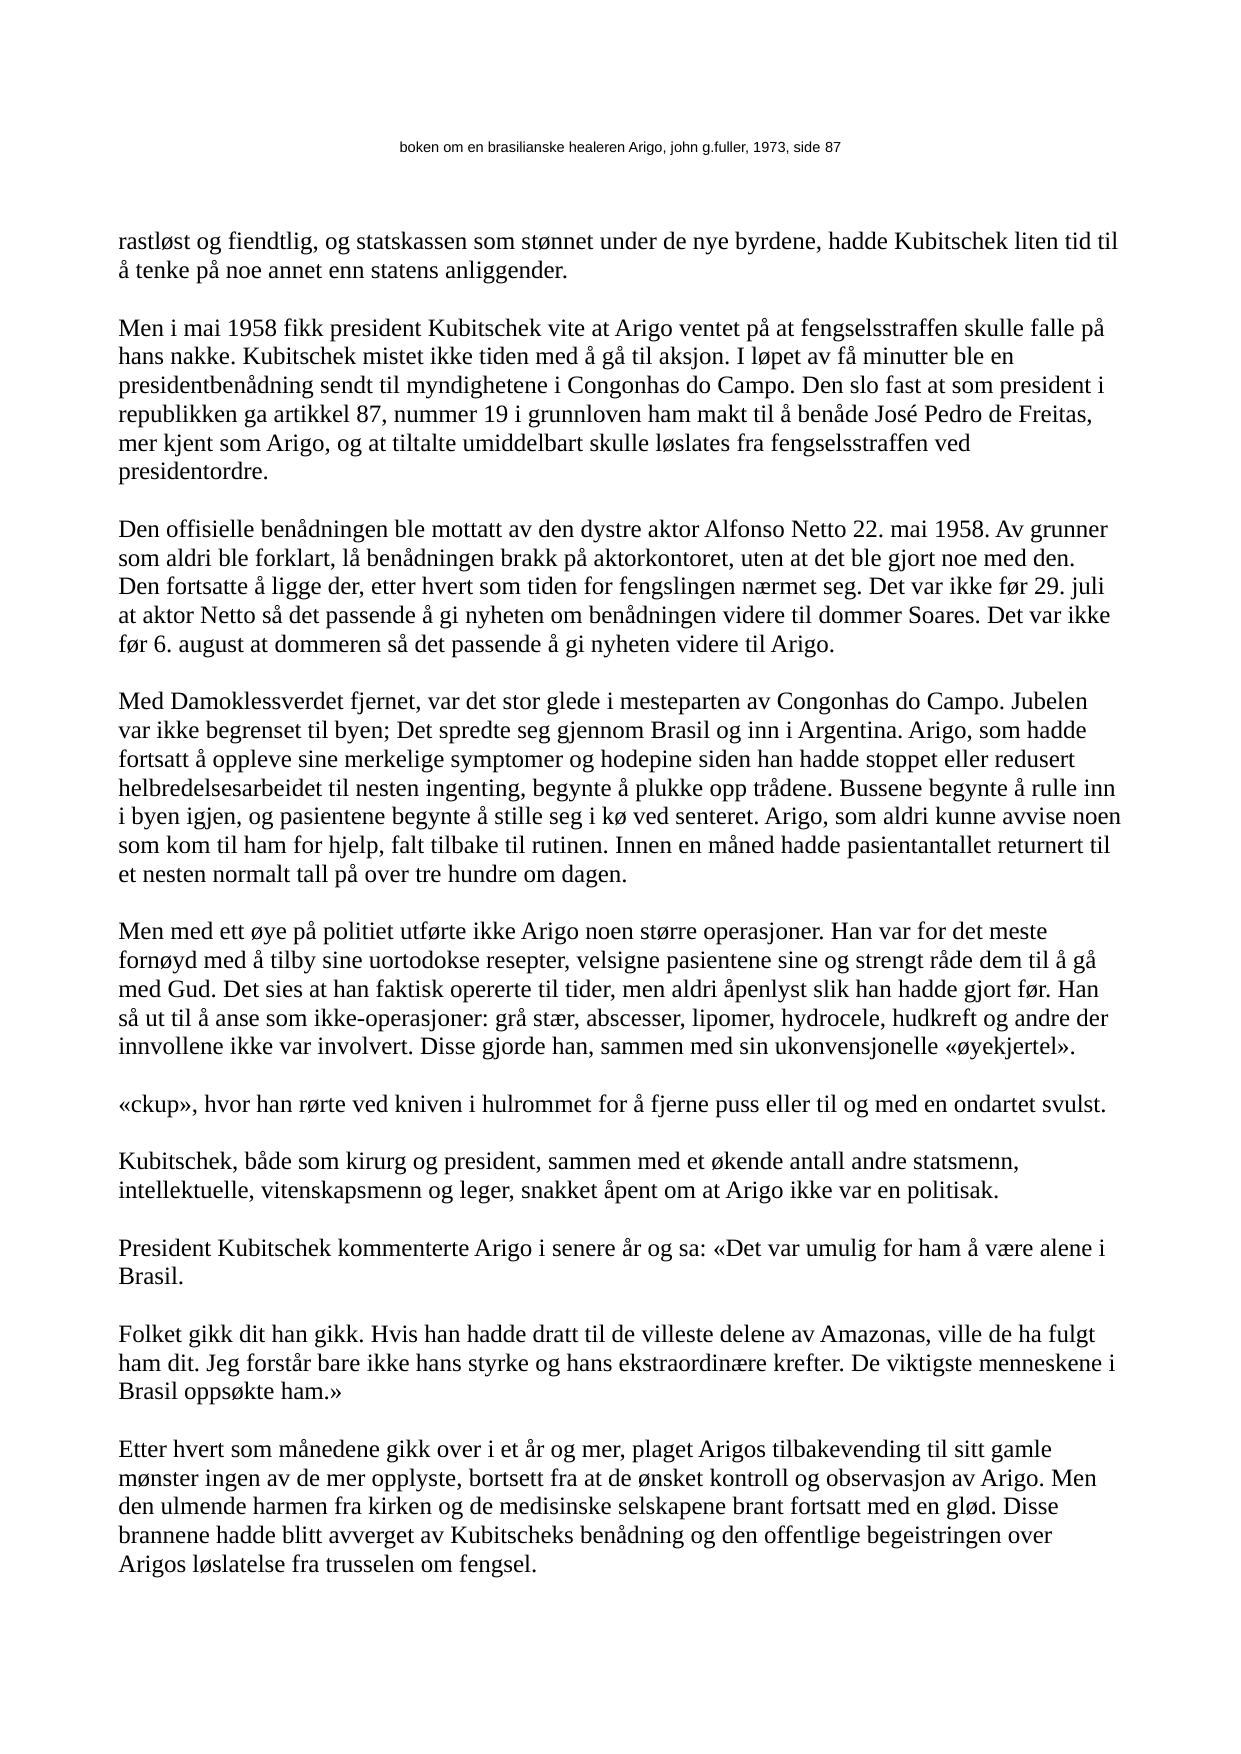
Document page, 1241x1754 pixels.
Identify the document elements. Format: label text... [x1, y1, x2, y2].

text Kubitschek, både som kirurg og president, sammen med et økende antall andre statsmenn, intellektuelle, vitenskapsmenn og leger, snakket åpent om at Arigo ikke var en politisak. [118, 1146, 1122, 1204]
text Men med ett øye på politiet utførte ikke Arigo noen større operasjoner. Han var for det meste fornøyd med å tilby sine uortodokse resepter, velsigne pasientene sine og strengt råde dem til å gå med Gud. Det sies at han faktisk opererte til tider, men aldri åpenlyst slik han hadde gjort før. Han så ut til å anse som ikke-operasjoner: grå stær, abscesser, lipomer, hydrocele, hudkreft og andre der innvollene ikke var involvert. Disse gjorde han, sammen med sin ukonvensjonelle «øyekjertel». [118, 916, 1122, 1060]
text «ckup», hvor han rørte ved kniven i hulrommet for å fjerne puss eller til og med en ondartet svulst. [118, 1089, 1122, 1118]
text Men i mai 1958 fikk president Kubitschek vite at Arigo ventet på at fengselsstraffen skulle falle på hans nakke. Kubitschek mistet ikke tiden med å gå til aksjon. I løpet av få minutter ble en presidentbenådning sendt til myndighetene i Congonhas do Campo. Den slo fast at som president i republikken ga artikkel 87, nummer 19 i grunnloven ham makt til å benåde José Pedro de Freitas, mer kjent som Arigo, og at tiltalte umiddelbart skulle løslates fra fengselsstraffen ved presidentordre. [118, 313, 1122, 485]
text Folket gikk dit han gikk. Hvis han hadde dratt til de villeste delene av Amazonas, ville de ha fulgt ham dit. Jeg forstår bare ikke hans styrke og hans ekstraordinære krefter. De viktigste menneskene i Brasil oppsøkte ham.» [118, 1319, 1122, 1405]
text rastløst og fiendtlig, og statskassen som stønnet under de nye byrdene, hadde Kubitschek liten tid til å tenke på noe annet enn statens anliggender. [118, 226, 1122, 284]
text Med Damoklessverdet fjernet, var det stor glede i mesteparten av Congonhas do Campo. Jubelen var ikke begrenset til byen; Det spredte seg gjennom Brasil og inn i Argentina. Arigo, som hadde fortsatt å oppleve sine merkelige symptomer og hodepine siden han hadde stoppet eller redusert helbredelsesarbeidet til nesten ingenting, begynte å plukke opp trådene. Bussene begynte å rulle inn i byen igjen, og pasientene begynte å stille seg i kø ved senteret. Arigo, som aldri kunne avvise noen som kom til ham for hjelp, falt tilbake til rutinen. Innen en måned hadde pasientantallet returnert til et nesten normalt tall på over tre hundre om dagen. [118, 686, 1122, 888]
text President Kubitschek kommenterte Arigo i senere år og sa: «Det var umulig for ham å være alene i Brasil. [118, 1233, 1122, 1290]
text Etter hvert som månedene gikk over i et år og mer, plaget Arigos tilbakevending til sitt gamle mønster ingen av de mer opplyste, bortsett fra at de ønsket kontroll og observasjon av Arigo. Men den ulmende harmen fra kirken og de medisinske selskapene brant fortsatt med en glød. Disse brannene hadde blitt avverget av Kubitscheks benådning og den offentlige begeistringen over Arigos løslatelse fra trusselen om fengsel. [118, 1434, 1122, 1578]
text Den offisielle benådningen ble mottatt av den dystre aktor Alfonso Netto 22. mai 1958. Av grunner som aldri ble forklart, lå benådningen brakk på aktorkontoret, uten at det ble gjort noe med den. Den fortsatte å ligge der, etter hvert som tiden for fengslingen nærmet seg. Det var ikke før 29. juli at aktor Netto så det passende å gi nyheten om benådningen videre til dommer Soares. Det var ikke før 6. august at dommeren så det passende å gi nyheten videre til Arigo. [118, 514, 1122, 658]
